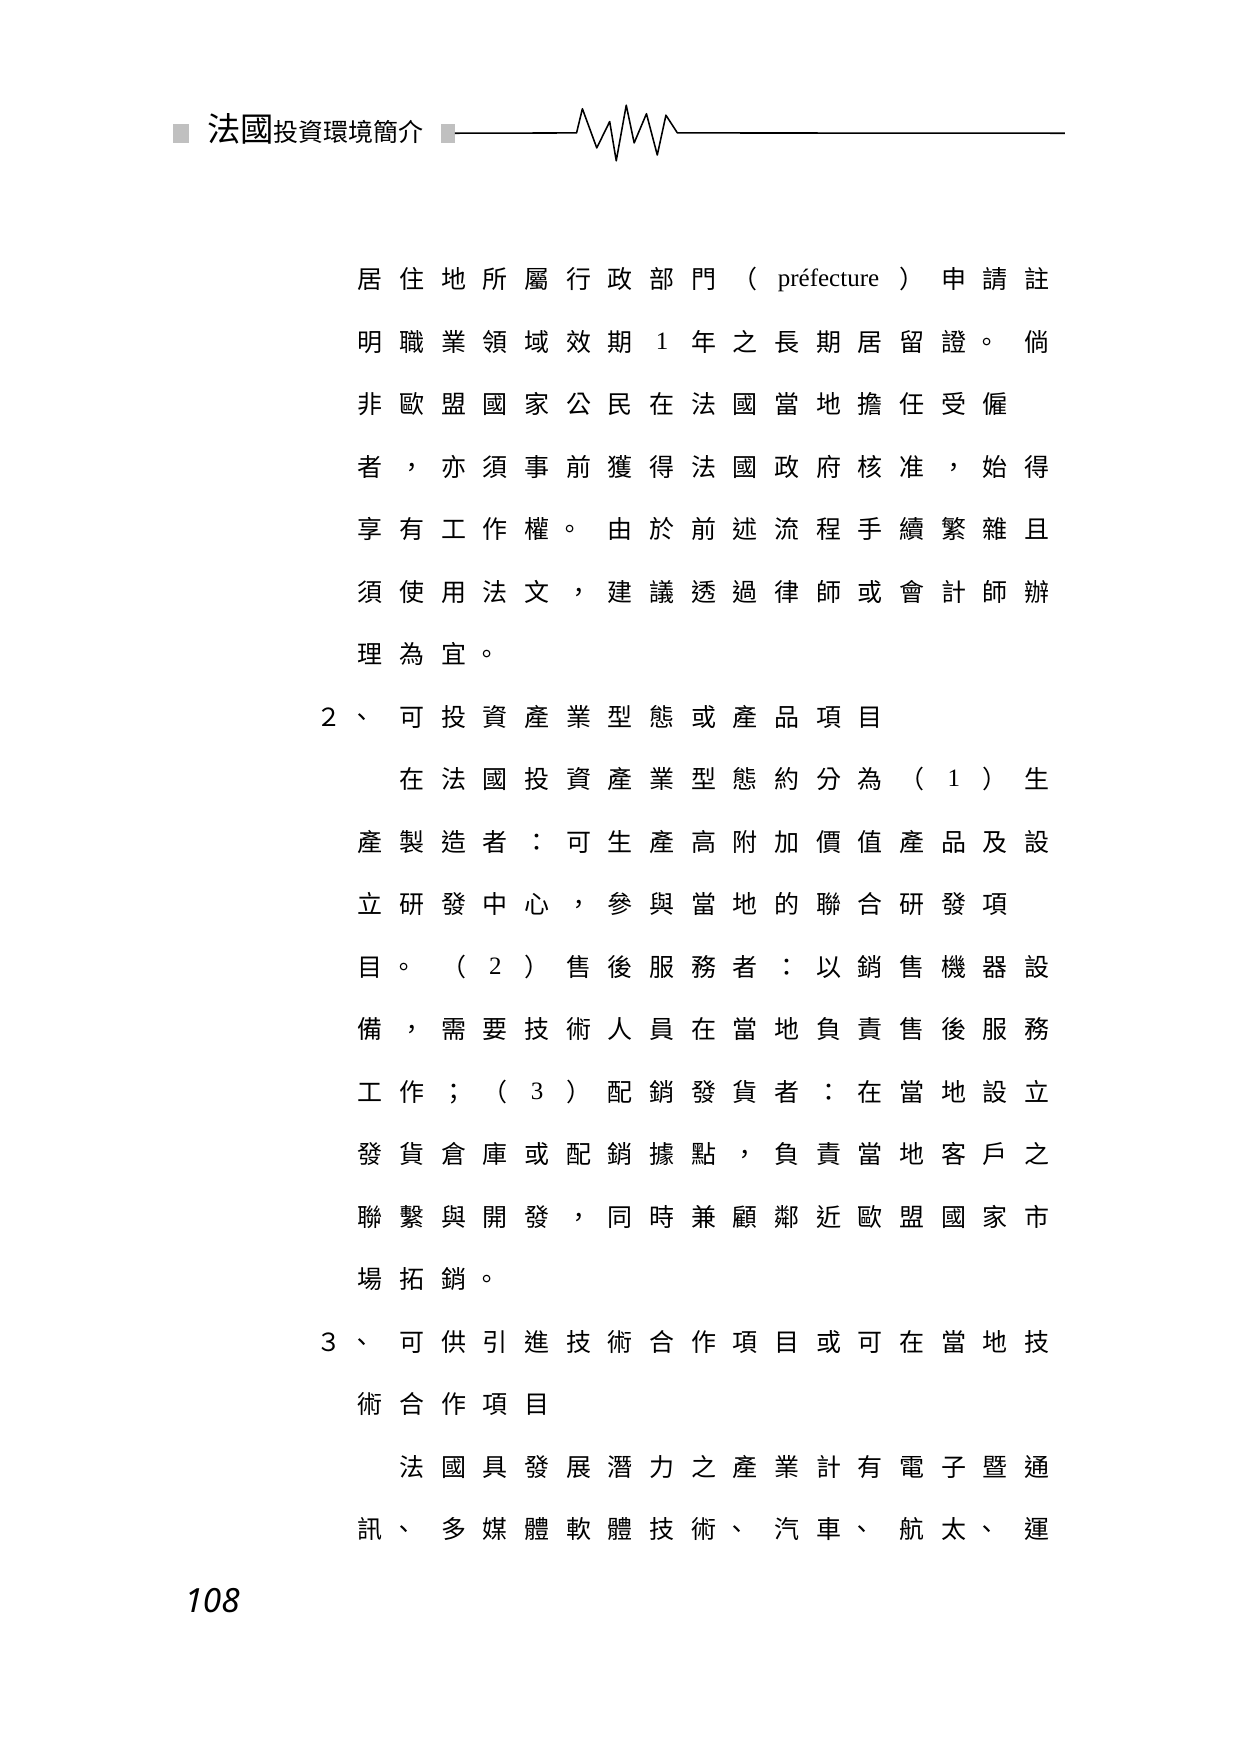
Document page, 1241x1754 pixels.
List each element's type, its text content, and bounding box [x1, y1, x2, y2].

text 居住地所屬行政部門（préfecture）申請註明職業領域效期1年之長期居留證。倘非歐盟國家公民在法國當地擔任受僱者，亦須事前獲得法國政府核准，始得享有工作權。由於前述流程手續繁雜且須使用法文，建議透過律師或會計師辦理為宜。 [330, 236, 1058, 674]
text ３、可供引進技術合作項目或可在當地技術合作項目 [281, 1299, 1058, 1424]
text 法國具發展潛力之產業計有電子暨通訊、多媒體軟體技術、汽車、航太、運 [330, 1424, 1058, 1549]
text ２、可投資產業型態或產品項目 [281, 674, 1058, 736]
text 在法國投資產業型態約分為（1）生產製造者：可生產高附加價值產品及設立研發中心，參與當地的聯合研發項目。（2）售後服務者：以銷售機器設備，需要技術人員在當地負責售後服務工作；（3）配銷發貨者：在當地設立發貨倉庫或配銷據點，負責當地客戶之聯繫與開發，同時兼顧鄰近歐盟國家市場拓銷。 [330, 736, 1058, 1299]
